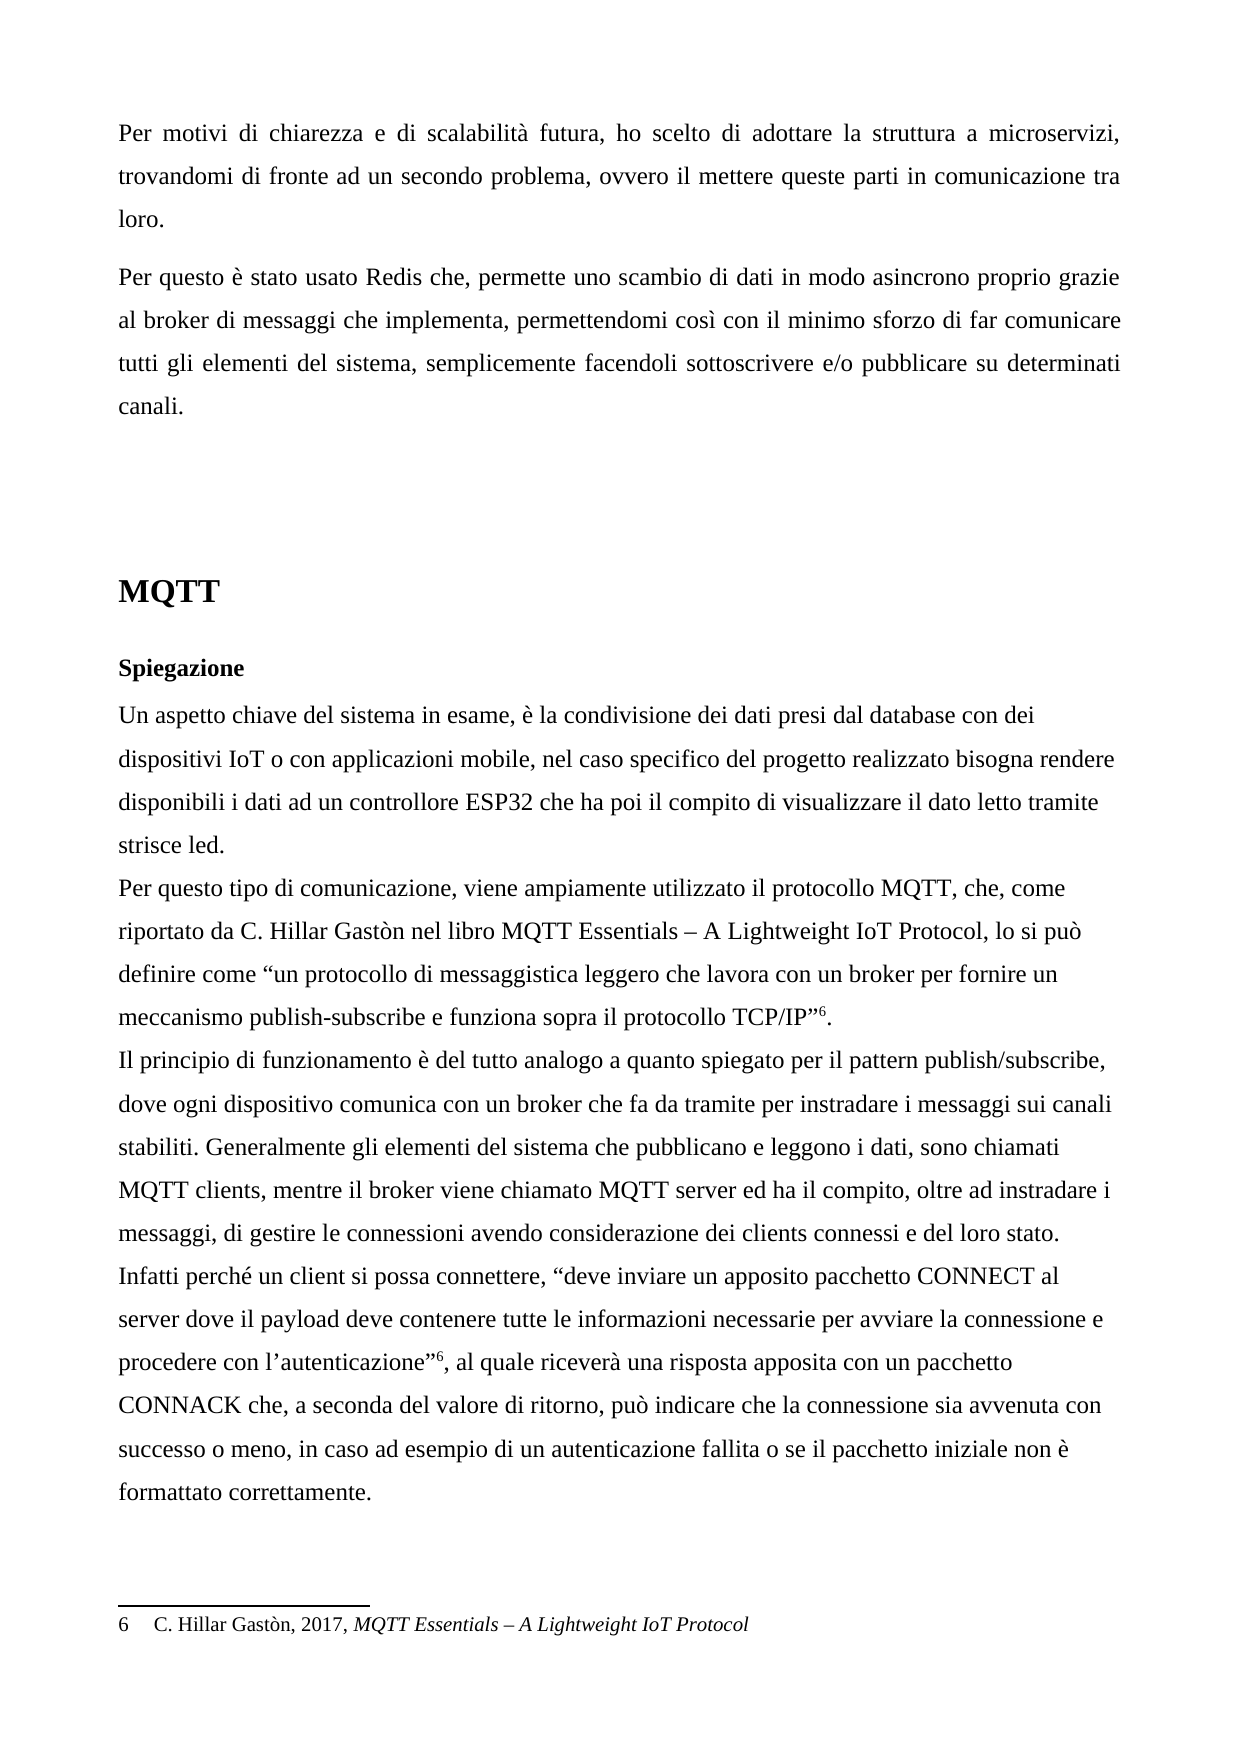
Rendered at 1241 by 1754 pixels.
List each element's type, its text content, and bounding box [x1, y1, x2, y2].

subtitle MQTT [118, 571, 1122, 609]
text Per questo tipo di comunicazione, viene ampiamente utilizzato il protocollo MQTT, che, come riportato da C. Hillar Gastòn nel libro MQTT Essentials – A Lightweight IoT Protocol, lo si può definire come “un protocollo di messaggistica leggero che lavora con un broker per fornire un meccanismo publish-subscribe e funziona sopra il protocollo TCP/IP”. [118, 873, 1122, 1031]
text Un aspetto chiave del sistema in esame, è la condivisione dei dati presi dal database con dei dispositivi IoT o con applicazioni mobile, nel caso specifico del progetto realizzato bisogna rendere disponibili i dati ad un controllore ESP32 che ha poi il compito di visualizzare il dato letto tramite strisce led. [118, 701, 1122, 859]
text C. Hillar Gastòn, 2017, MQTT Essentials – A Lightweight IoT Protocol [118, 1612, 1122, 1636]
text Per motivi di chiarezza e di scalabilità futura, ho scelto di adottare la struttura a microservizi, trovandomi di fronte ad un secondo problema, ovvero il mettere queste parti in comunicazione tra loro. [118, 118, 1122, 233]
text Per questo è stato usato Redis che, permette uno scambio di dati in modo asincrono proprio grazie al broker di messaggi che implementa, permettendomi così con il minimo sforzo di far comunicare tutti gli elementi del sistema, semplicemente facendoli sottoscrivere e/o pubblicare su determinati canali. [118, 262, 1122, 420]
subtitle Spiegazione [118, 653, 1122, 682]
text Il principio di funzionamento è del tutto analogo a quanto spiegato per il pattern publish/subscribe, dove ogni dispositivo comunica con un broker che fa da tramite per instradare i messaggi sui canali stabiliti. Generalmente gli elementi del sistema che pubblicano e leggono i dati, sono chiamati MQTT clients, mentre il broker viene chiamato MQTT server ed ha il compito, oltre ad instradare i messaggi, di gestire le connessioni avendo considerazione dei clients connessi e del loro stato. Infatti perché un client si possa connettere, “deve inviare un apposito pacchetto CONNECT al server dove il payload deve contenere tutte le informazioni necessarie per avviare la connessione e procedere con l’autenticazione”6, al quale riceverà una risposta apposita con un pacchetto CONNACK che, a seconda del valore di ritorno, può indicare che la connessione sia avvenuta con successo o meno, in caso ad esempio di un autenticazione fallita o se il pacchetto iniziale non è formattato correttamente. [118, 1046, 1122, 1506]
